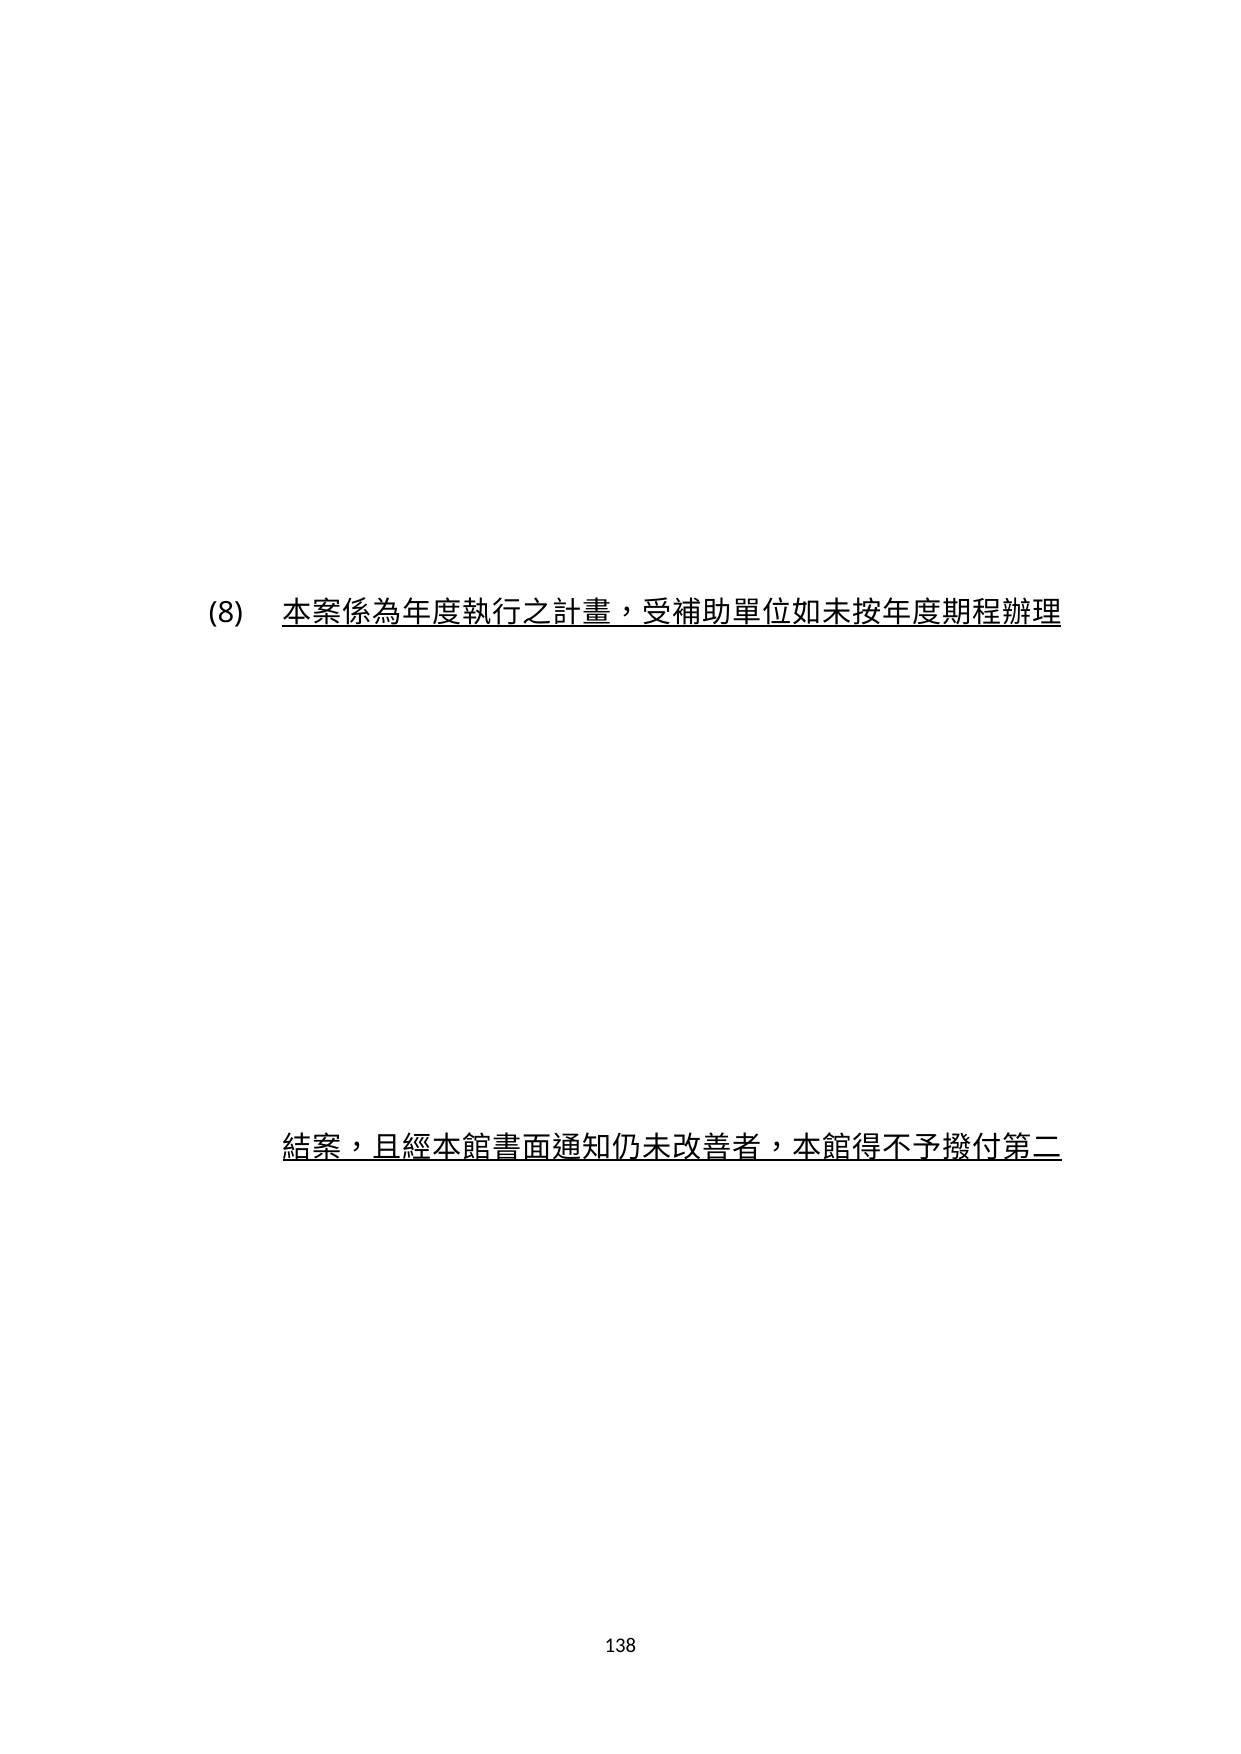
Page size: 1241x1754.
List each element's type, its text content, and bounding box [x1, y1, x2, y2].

list 本案係為年度執行之計畫，受補助單位如未按年度期程辦理結案，且經本館書面通知仍未改善者，本館得不予撥付第二 [208, 342, 1063, 1412]
